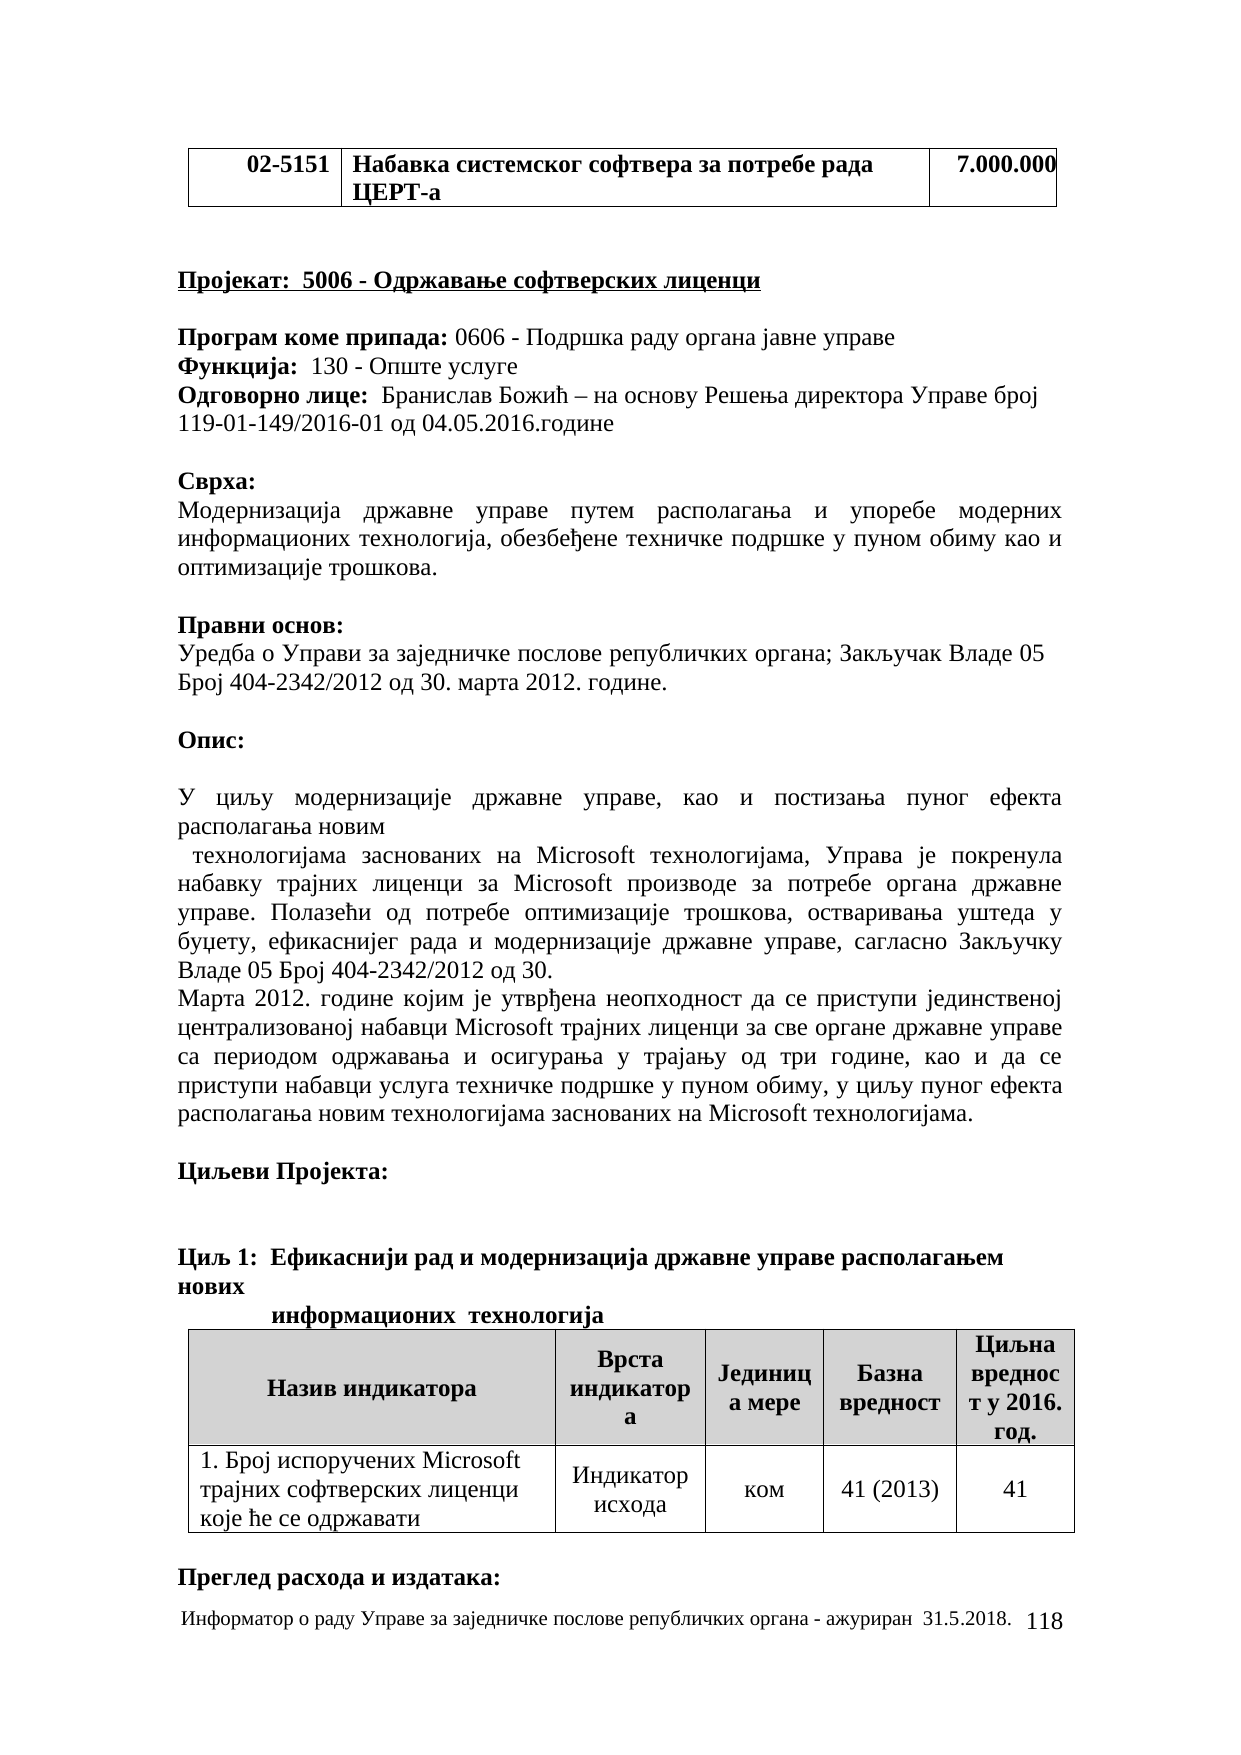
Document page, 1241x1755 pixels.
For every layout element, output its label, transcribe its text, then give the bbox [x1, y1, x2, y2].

text Пројекат: 5006 - Одржавање софтверских лиценци [177, 265, 1063, 293]
table_cell Индикатор исхода [556, 1446, 705, 1532]
text Уредба о Управи за заједничке послове републичких органа; Закључак Владе 05 Број 404-2342/2012 од 30. марта 2012. године. [177, 638, 1046, 696]
text технологијама заснованих на Microsoft технологијама, Управа је покренула набавку трајних лиценци за Microsoft производе за потребе органа државне управе. Полазећи од потребе оптимизације трошкова, остваривања уштеда у буџету, ефикаснијег рада и модернизације државне управе, сагласно Закључку Владе 05 Број 404-2342/2012 од 30. [177, 840, 1063, 983]
table_cell ком [706, 1446, 823, 1532]
table_cell 1. Број испоручених Microsoft трајних софтверских лиценци које ће се одржавати [189, 1446, 555, 1532]
text Сврха: Модернизација државне управе путем располагања и упоребе модерних информационих технологија, обезбеђене техничке подршке у пуном обиму као и оптимизације трошкова. [177, 437, 1063, 581]
table_header Јединица мере [706, 1330, 823, 1444]
text У циљу модернизације државне управе, као и постизања пуног ефекта располагања новим [177, 782, 1063, 840]
table_cell 7.000.000 [930, 149, 1056, 206]
table_cell 02-5151 [189, 149, 341, 206]
table_header Врста индикатора [556, 1330, 705, 1444]
text Марта 2012. године којим је утврђена неопходност да се приступи јединственој централизованој набавци Microsoft трајних лиценци за све органе државне управе са периодом одржавања и осигурања у трајању од три године, као и да се приступи набавци услуга техничке подршке у пуном обиму, у циљу пуног ефекта располагања новим технологијама заснованих на Microsoft технологијама. [177, 983, 1063, 1127]
table_header Базна вредност [824, 1330, 956, 1444]
text информационих технологија [177, 1300, 1063, 1328]
text Циљ 1: Ефикаснији рад и модернизација државне управе располагањем нових [177, 1213, 1063, 1300]
text Правни основ: [177, 581, 1063, 638]
table_cell 41 (2013) [824, 1446, 956, 1532]
text Циљеви Пројекта: [177, 1156, 1063, 1185]
table_header Назив индикатора [189, 1330, 555, 1444]
table_cell 41 [957, 1446, 1074, 1532]
table_cell Набавка системског софтвера за потребе рада ЦЕРТ-а [342, 149, 929, 206]
text Програм коме припада: 0606 - Подршка раду органа јавне управе Функција: 130 - Опште услуге Одговорно лице: Бранислав Божић – на основу Решења директора Управе број 119-01-149/2016-01 од 04.05.2016.године [177, 293, 1063, 437]
text Преглед расхода и издатака: [177, 1562, 1063, 1590]
text Опис: [177, 725, 1063, 782]
table_header Циљна вредност у 2016. год. [957, 1330, 1074, 1444]
